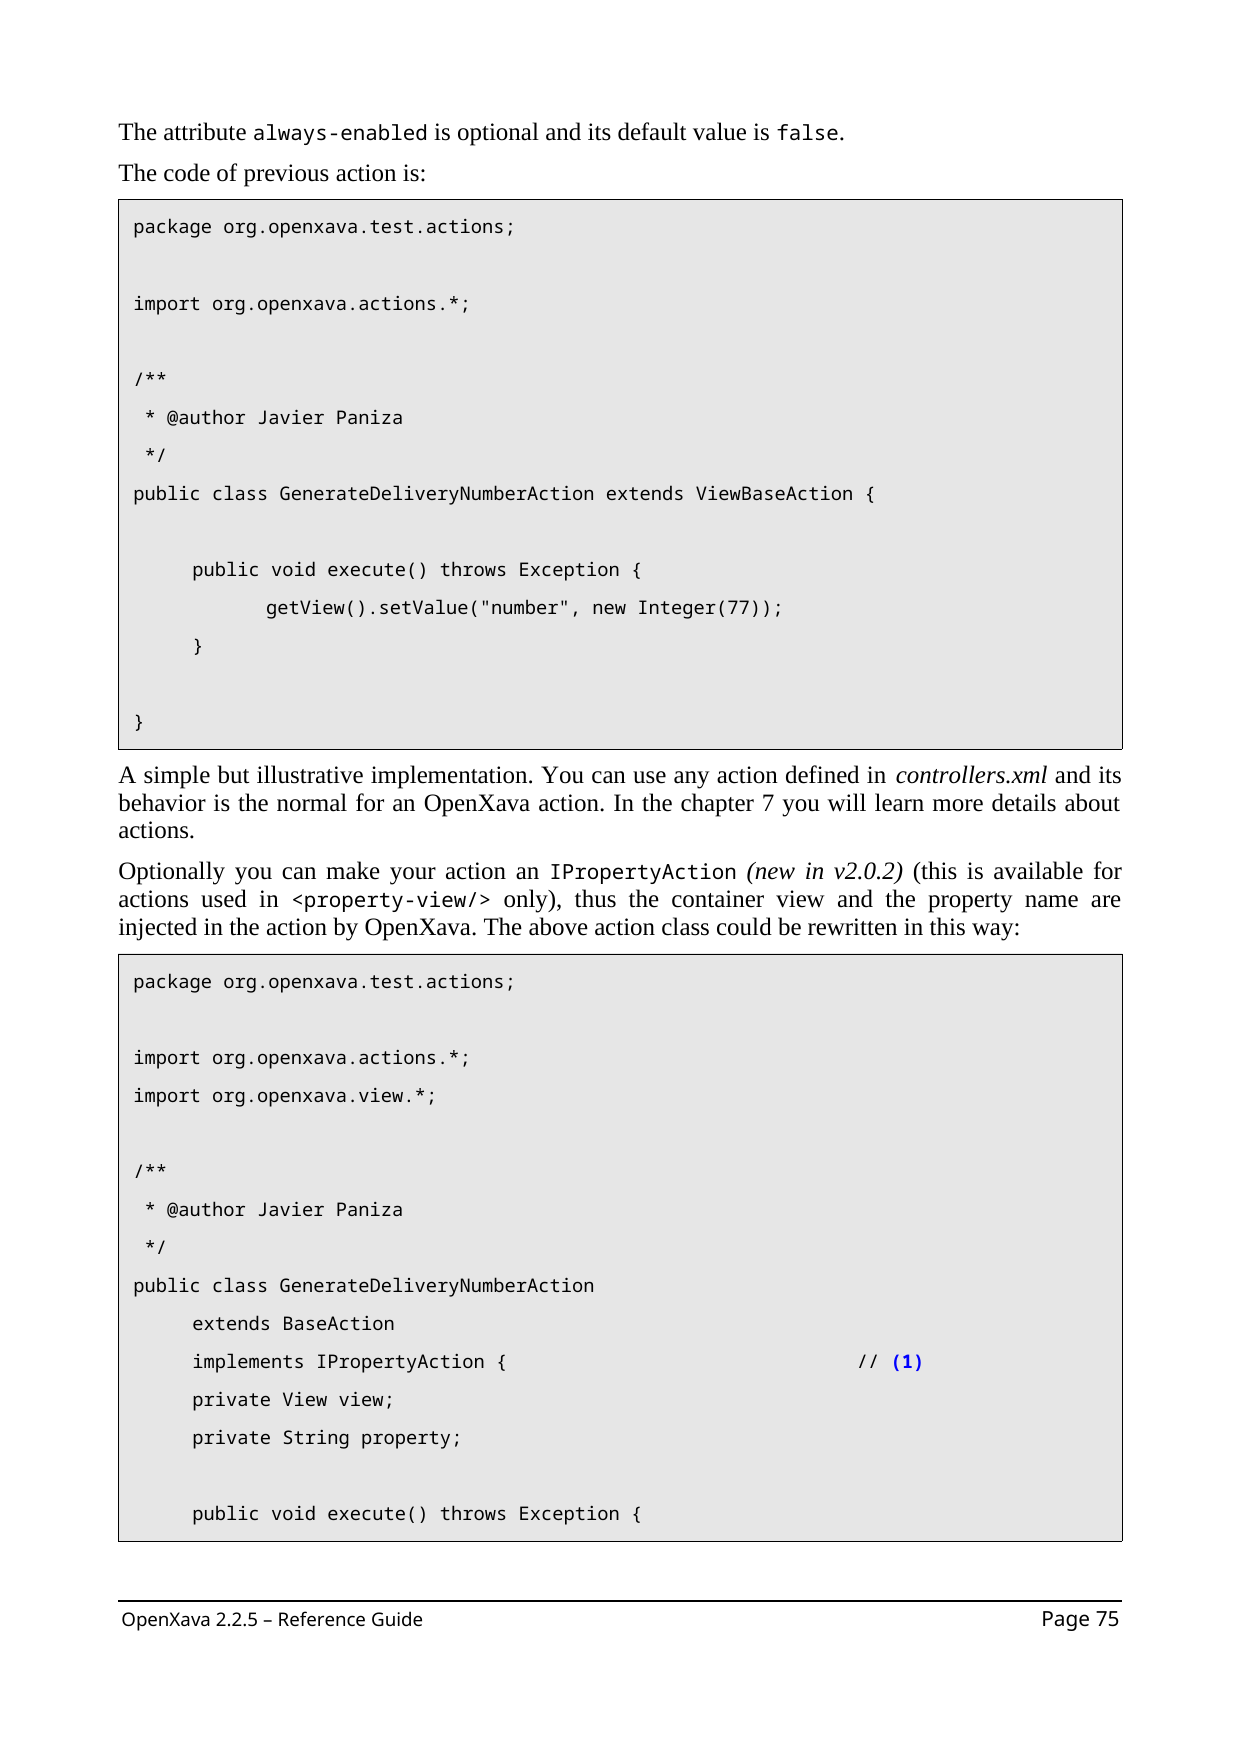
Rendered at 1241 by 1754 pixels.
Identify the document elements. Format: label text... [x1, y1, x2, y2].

text */ [119, 1219, 1122, 1258]
text import org.openxava.actions.*; [119, 275, 1122, 313]
text public void execute() throws Exception { [119, 541, 1122, 579]
text private String property; [119, 1410, 1122, 1448]
text The attribute always-enabled is optional and its default value is false. [118, 118, 1122, 146]
text Optionally you can make your action an IPropertyAction (new in v2.0.2) (this is available for actions used in <property-view/> only), thus the container view and the property name are injected in the action by OpenXava. The above action class could be rewritten in this way: [118, 857, 1122, 941]
text /** [119, 351, 1122, 389]
text The code of previous action is: [118, 159, 1122, 187]
text import org.openxava.view.*; [119, 1067, 1122, 1106]
text package org.openxava.test.actions; [119, 955, 1122, 991]
text public void execute() throws Exception { [119, 1486, 1122, 1541]
text extends BaseAction [119, 1296, 1122, 1334]
text public class GenerateDeliveryNumberAction [119, 1258, 1122, 1296]
text public class GenerateDeliveryNumberAction extends ViewBaseAction { [119, 465, 1122, 503]
text * @author Javier Paniza [119, 389, 1122, 427]
text private View view; [119, 1372, 1122, 1410]
text /** [119, 1143, 1122, 1182]
text A simple but illustrative implementation. You can use any action defined in controllers.xml and its behavior is the normal for an OpenXava action. In the chapter 7 you will learn more details about actions. [118, 761, 1122, 844]
text } [119, 693, 1122, 749]
text getView().setValue("number", new Integer(77)); [119, 579, 1122, 617]
text * @author Javier Paniza [119, 1182, 1122, 1219]
text import org.openxava.actions.*; [119, 1029, 1122, 1067]
text implements IPropertyAction { // (1) [119, 1334, 1122, 1372]
text } [119, 617, 1122, 655]
text */ [119, 427, 1122, 465]
text package org.openxava.test.actions; [119, 200, 1122, 237]
